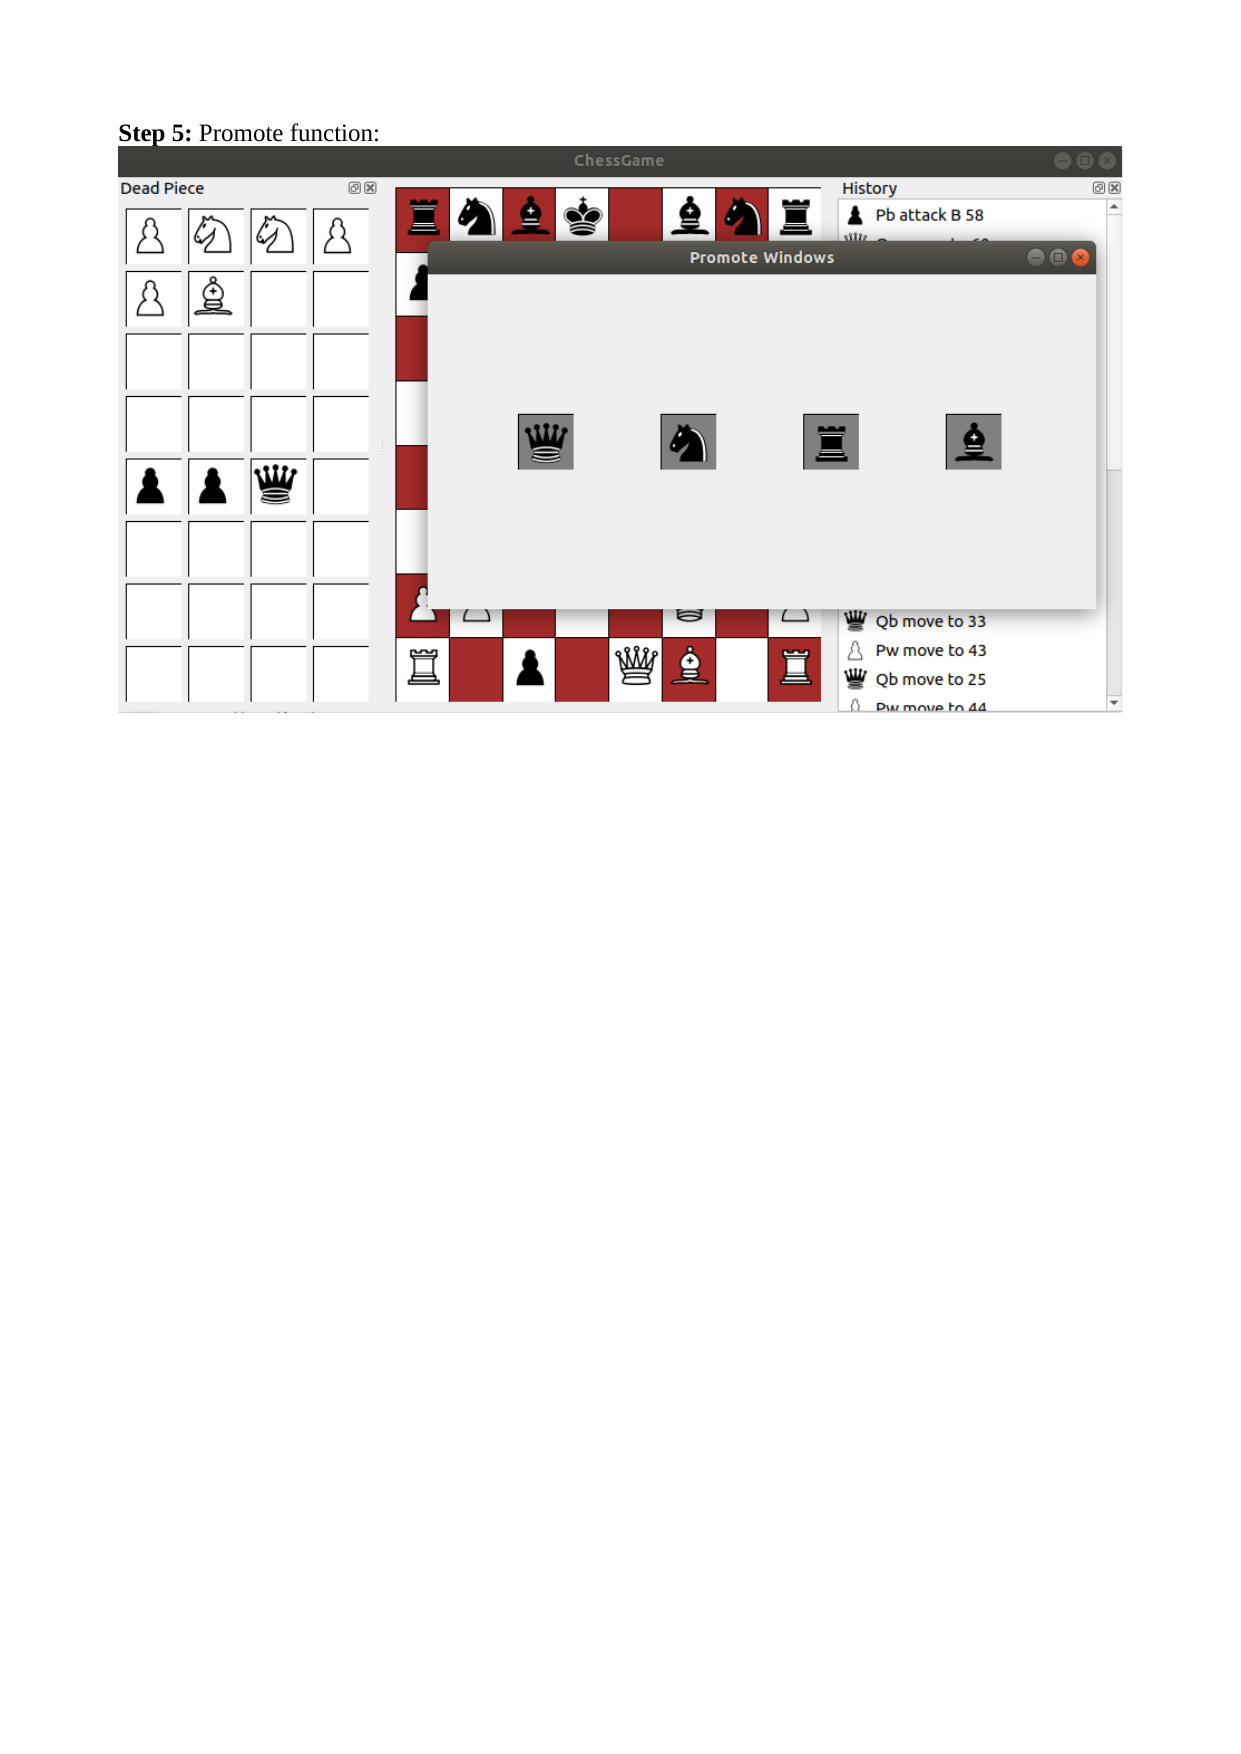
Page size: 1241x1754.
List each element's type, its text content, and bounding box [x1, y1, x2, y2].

picture [118, 146, 1123, 713]
text Step 5: Promote function: [118, 118, 1122, 146]
